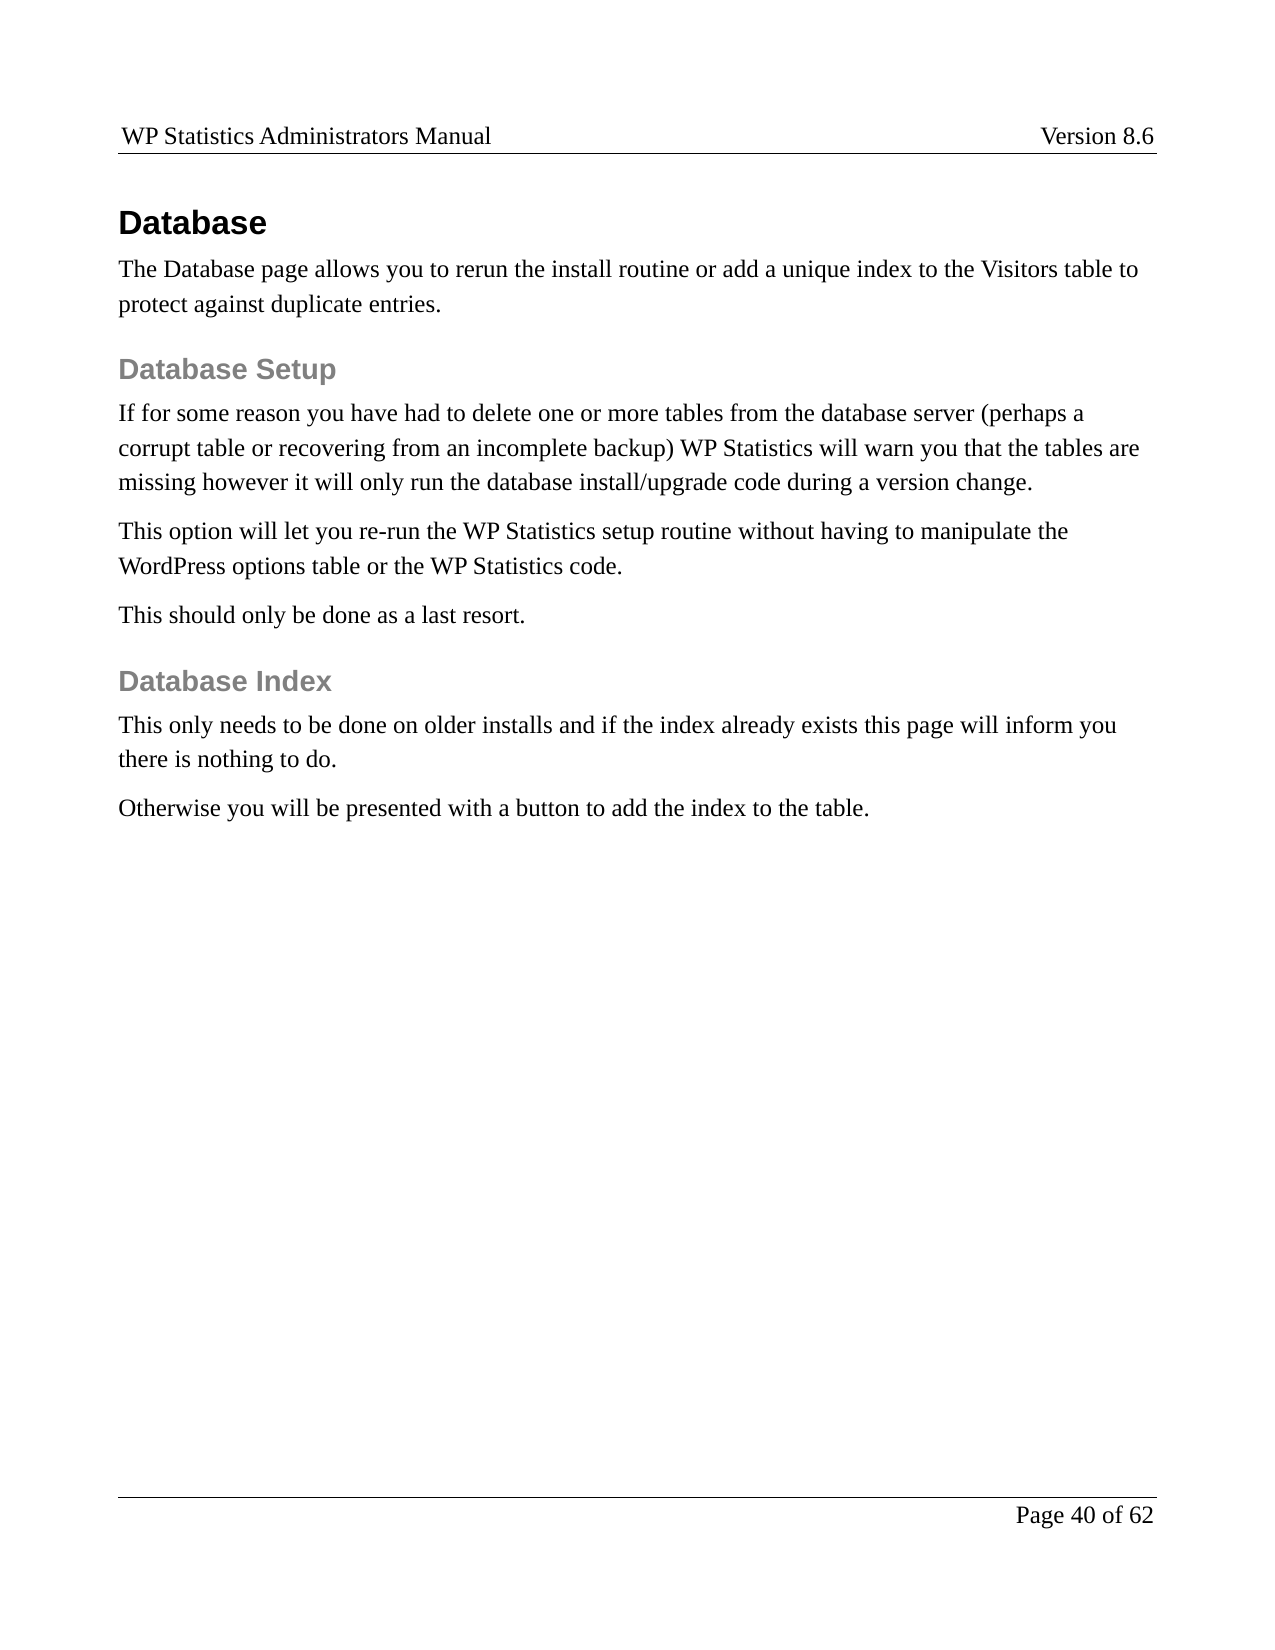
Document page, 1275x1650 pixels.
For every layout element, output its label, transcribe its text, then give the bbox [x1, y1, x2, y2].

text The Database page allows you to rerun the install routine or add a unique index to the Visitors table to protect against duplicate entries. [118, 254, 1157, 317]
subtitle Database [118, 203, 1157, 242]
text This only needs to be done on older installs and if the index already exists this page will inform you there is nothing to do. [118, 710, 1157, 773]
subtitle Database Index [118, 664, 1157, 697]
text Otherwise you will be presented with a button to add the index to the table. [118, 793, 1157, 822]
text This option will let you re-run the WP Statistics setup routine without having to manipulate the WordPress options table or the WP Statistics code. [118, 516, 1157, 580]
subtitle Database Setup [118, 352, 1157, 386]
text This should only be done as a last resort. [118, 600, 1157, 629]
text If for some reason you have had to delete one or more tables from the database server (perhaps a corrupt table or recovering from an incomplete backup) WP Statistics will warn you that the tables are missing however it will only run the database install/upgrade code during a version change. [118, 398, 1157, 496]
